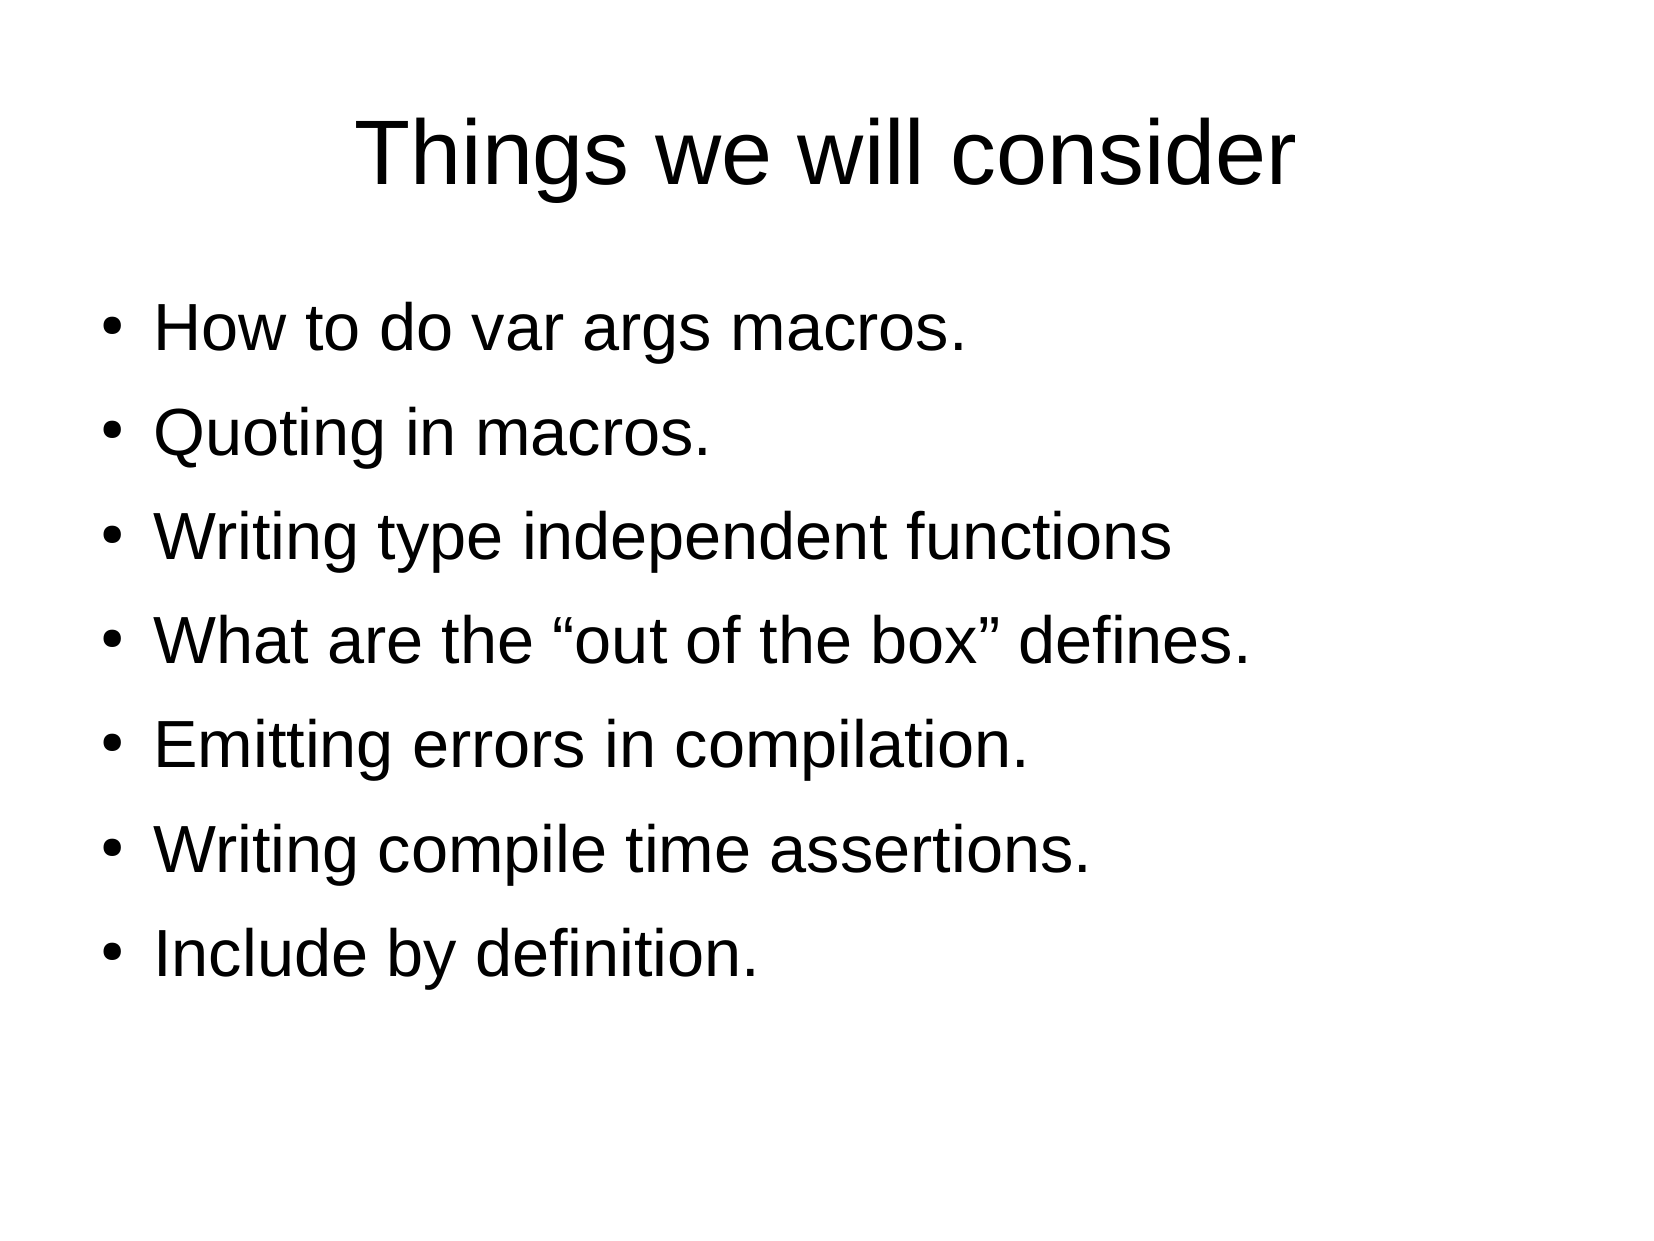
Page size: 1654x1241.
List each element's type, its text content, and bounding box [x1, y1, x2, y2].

title Things we will consider [82, 49, 1571, 257]
list How to do var args macros. Quoting in macros. Writing type independent functions What are the “out of the box” defines. Emitting errors in compilation. Writing compile time assertions. Include by definition. [82, 290, 1571, 1010]
